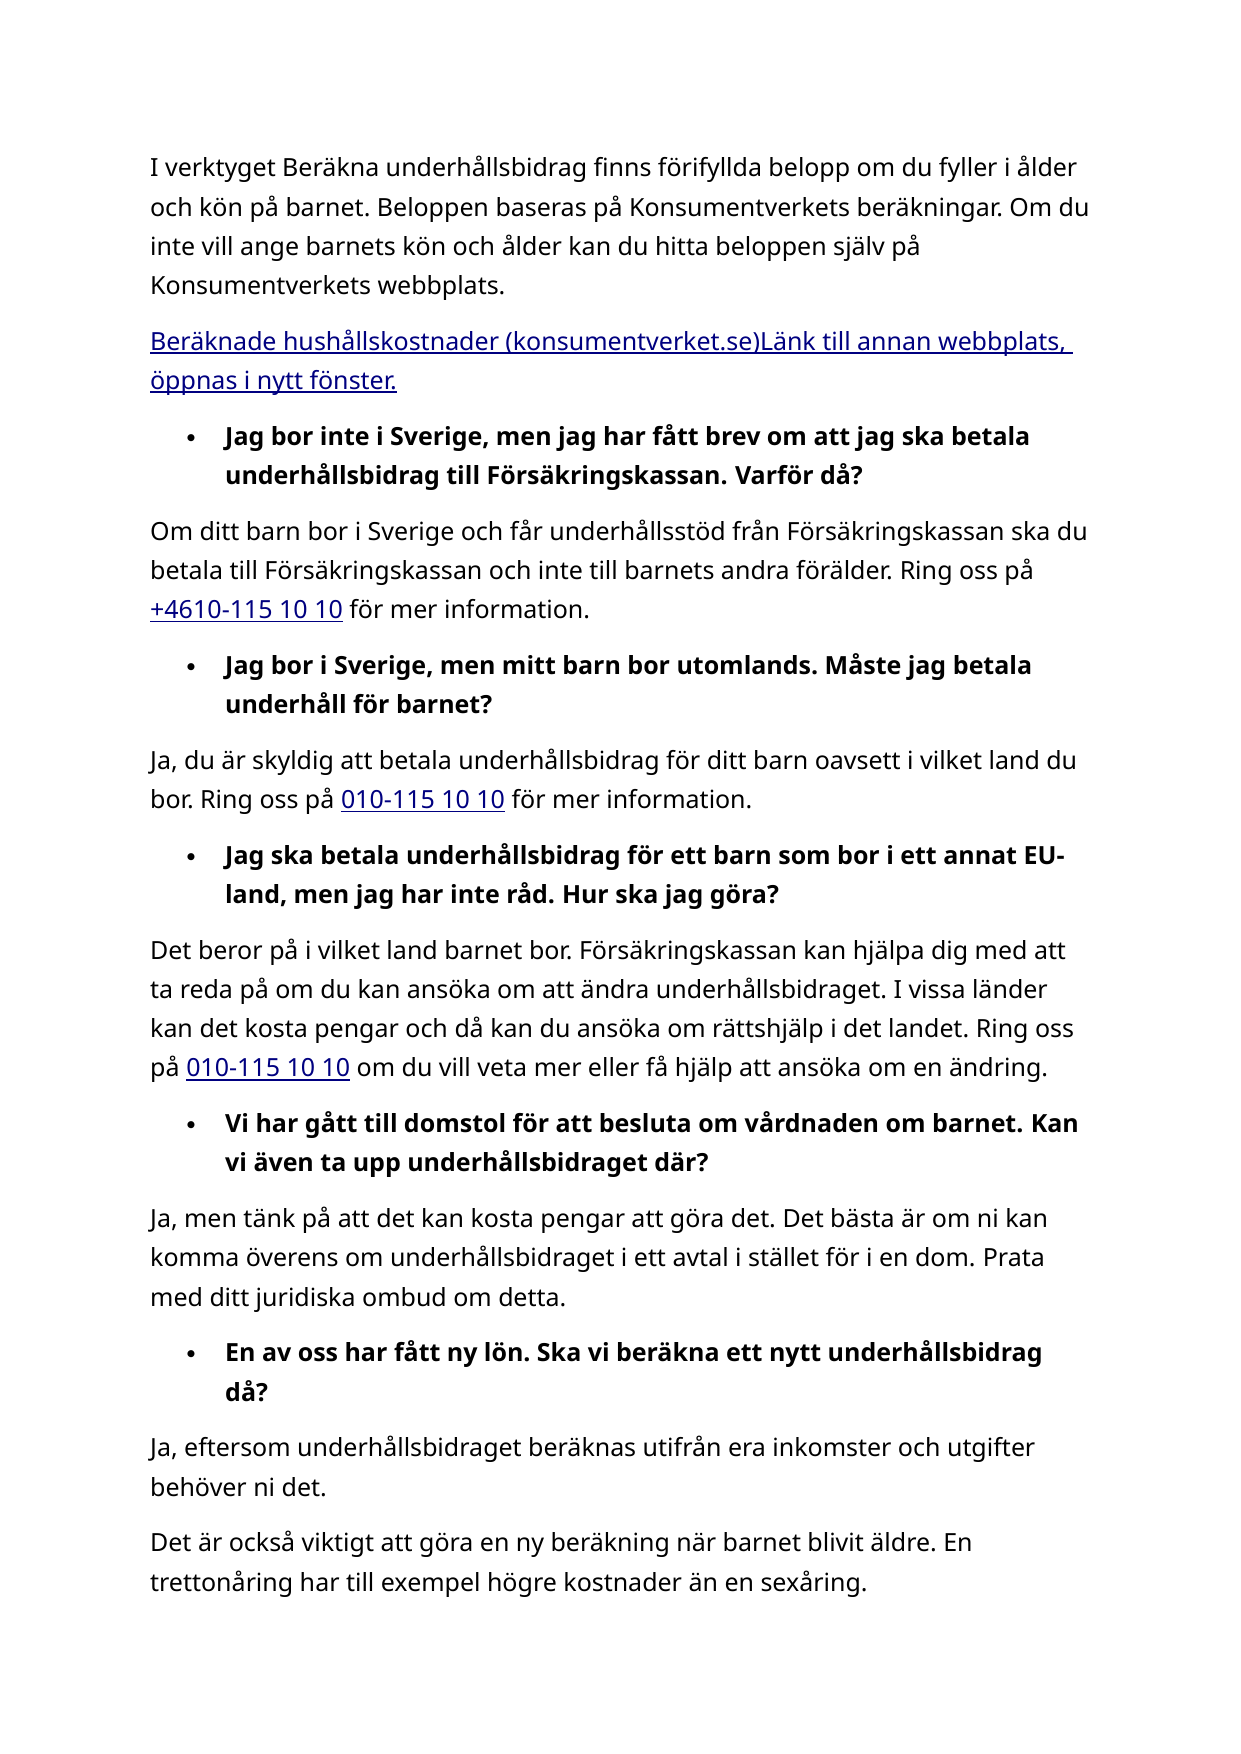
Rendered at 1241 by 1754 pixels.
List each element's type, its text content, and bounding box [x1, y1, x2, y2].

text Ja, du är skyldig att betala underhållsbidrag för ditt barn oavsett i vilket land du bor. Ring oss på 010‑115 10 10 för mer information. [150, 742, 1090, 816]
list Vi har gått till domstol för att besluta om vårdnaden om barnet. Kan vi även ta upp underhållsbidraget där? [187, 1106, 1090, 1179]
text Ja, men tänk på att det kan kosta pengar att göra det. Det bästa är om ni kan komma överens om underhållsbidraget i ett avtal i stället för i en dom. Prata med ditt juridiska ombud om detta. [150, 1201, 1090, 1313]
list Jag bor i Sverige, men mitt barn bor utomlands. Måste jag betala underhåll för barnet? [187, 647, 1090, 721]
text Om ditt barn bor i Sverige och får underhållsstöd från Försäkringskassan ska du betala till Försäkringskassan och inte till barnets andra förälder. Ring oss på +4610‑115 10 10 för mer information. [150, 513, 1090, 626]
text I verktyget Beräkna underhållsbidrag finns förifyllda belopp om du fyller i ålder och kön på barnet. Beloppen baseras på Konsumentverkets beräkningar. Om du inte vill ange barnets kön och ålder kan du hitta beloppen själv på Konsumentverkets webbplats. [150, 150, 1090, 302]
text Ja, eftersom underhållsbidraget beräknas utifrån era inkomster och utgifter behöver ni det. [150, 1430, 1090, 1503]
text Det är också viktigt att göra en ny beräkning när barnet blivit äldre. En trettonåring har till exempel högre kostnader än en sexåring. [150, 1525, 1090, 1598]
text Beräknade hushållskostnader (konsumentverket.se)Länk till annan webbplats, öppnas i nytt fönster. [150, 323, 1090, 397]
list En av oss har fått ny lön. Ska vi beräkna ett nytt underhållsbidrag då? [187, 1335, 1090, 1408]
list Jag bor inte i Sverige, men jag har fått brev om att jag ska betala underhållsbidrag till Försäkringskassan. Varför då? [187, 418, 1090, 492]
text Det beror på i vilket land barnet bor. Försäkringskassan kan hjälpa dig med att ta reda på om du kan ansöka om att ändra underhållsbidraget. I vissa länder kan det kosta pengar och då kan du ansöka om rättshjälp i det landet. Ring oss på 010-115 10 10 om du vill veta mer eller få hjälp att ansöka om en ändring. [150, 932, 1090, 1084]
list Jag ska betala underhållsbidrag för ett barn som bor i ett annat EU-land, men jag har inte råd. Hur ska jag göra? [187, 837, 1090, 911]
